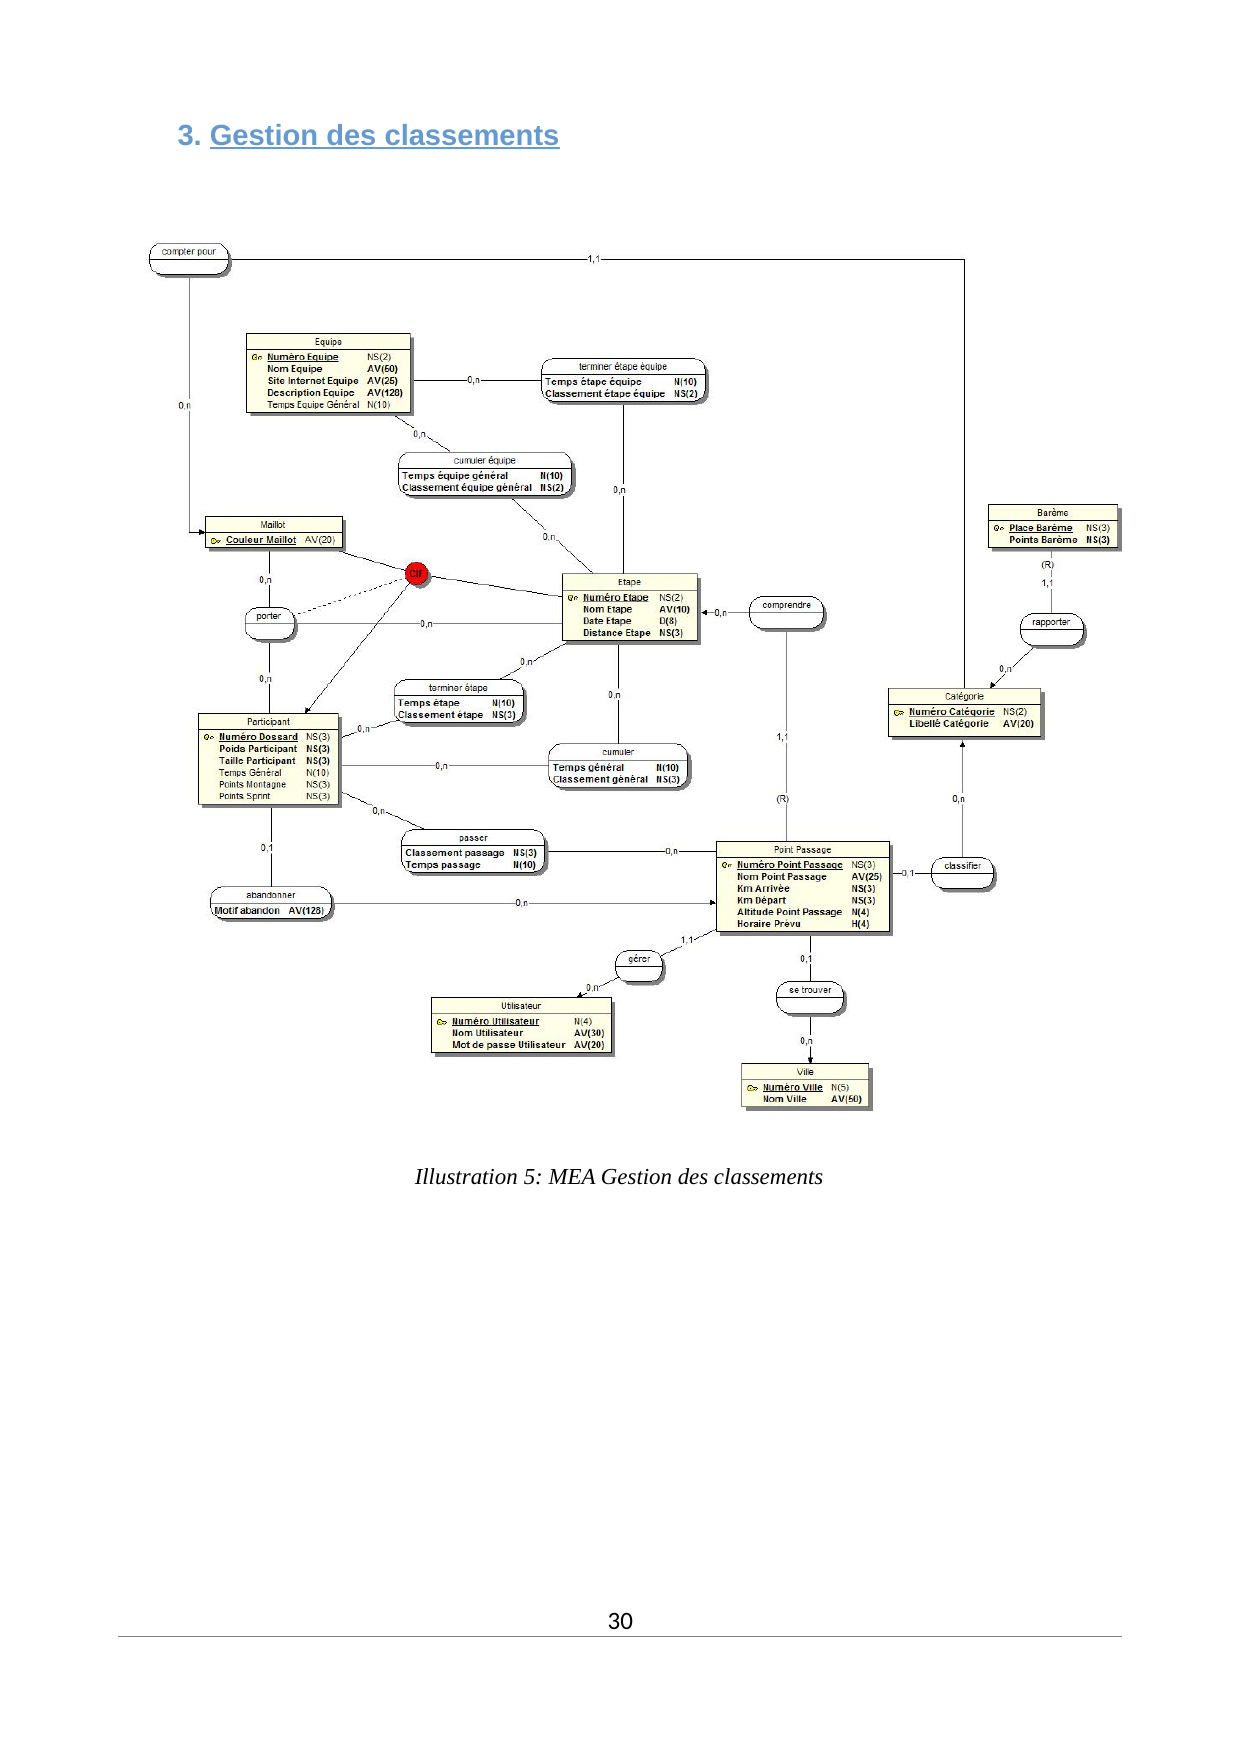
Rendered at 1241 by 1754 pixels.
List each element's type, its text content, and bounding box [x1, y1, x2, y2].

text Illustration 5: MEA Gestion des classements [118, 1163, 1122, 1190]
subtitle Gestion des classements [177, 118, 1122, 152]
picture [118, 233, 1123, 1112]
